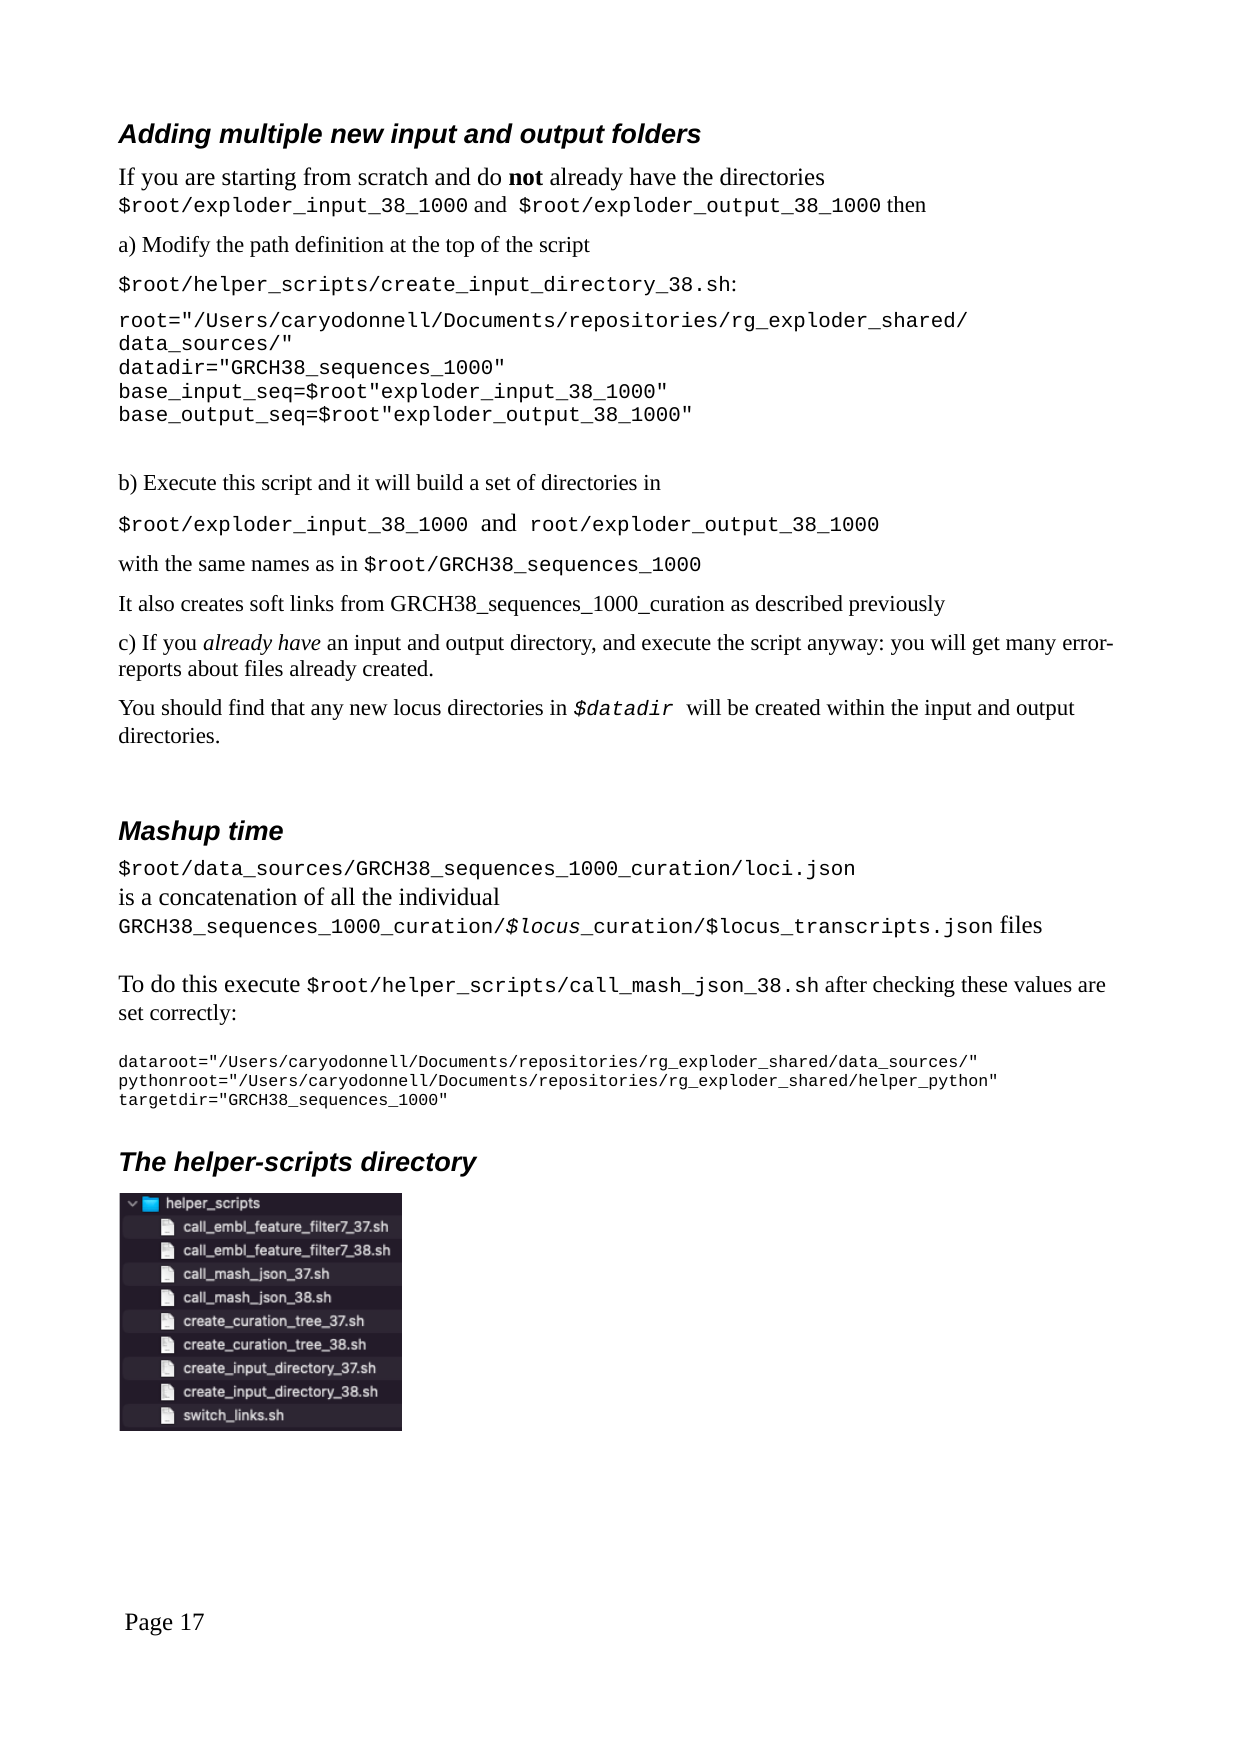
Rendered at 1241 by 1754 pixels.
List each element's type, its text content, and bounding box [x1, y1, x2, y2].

text pythonroot="/Users/caryodonnell/Documents/repositories/rg_exploder_shared/helper_python" [118, 1072, 1122, 1091]
text dataroot="/Users/caryodonnell/Documents/repositories/rg_exploder_shared/data_sources/" [118, 1054, 1122, 1072]
text If you are starting from scratch and do not already have the directories $root/exploder_input_38_1000 and $root/exploder_output_38_1000 then [118, 162, 1122, 218]
text $root/exploder_input_38_1000 and root/exploder_output_38_1000 [118, 508, 1122, 538]
text It also creates soft links from GRCH38_sequences_1000_curation as described previously [118, 590, 1122, 617]
text base_output_seq=$root"exploder_output_38_1000" [118, 404, 1122, 428]
text targetdir="GRCH38_sequences_1000" [118, 1091, 1122, 1110]
subtitle Adding multiple new input and output folders [118, 118, 1122, 149]
text base_input_seq=$root"exploder_input_38_1000" [118, 381, 1122, 404]
picture [119, 1193, 402, 1431]
text c) If you already have an input and output directory, and execute the script anyway: you will get many error-reports about files already created. [118, 629, 1122, 682]
text To do this execute $root/helper_scripts/call_mash_json_38.sh after checking these values are set correctly: [118, 969, 1122, 1025]
text with the same names as in $root/GRCH38_sequences_1000 [118, 550, 1122, 578]
text $root/helper_scripts/create_input_directory_38.sh: [118, 269, 1122, 297]
text root="/Users/caryodonnell/Documents/repositories/rg_exploder_shared/data_sources/" [118, 310, 1122, 357]
text b) Execute this script and it will build a set of directories in [118, 469, 1122, 496]
text You should find that any new locus directories in $datadir will be created within the input and output directories. [118, 694, 1122, 748]
text datadir="GRCH38_sequences_1000" [118, 357, 1122, 381]
subtitle Mashup time [118, 814, 1122, 846]
subtitle The helper-scripts directory [118, 1146, 1122, 1178]
text is a concatenation of all the individual GRCH38_sequences_1000_curation/$locus_curation/$locus_transcripts.json files [118, 882, 1122, 940]
text $root/data_sources/GRCH38_sequences_1000_curation/loci.json [118, 858, 1122, 882]
text a) Modify the path definition at the top of the script [118, 231, 1122, 257]
